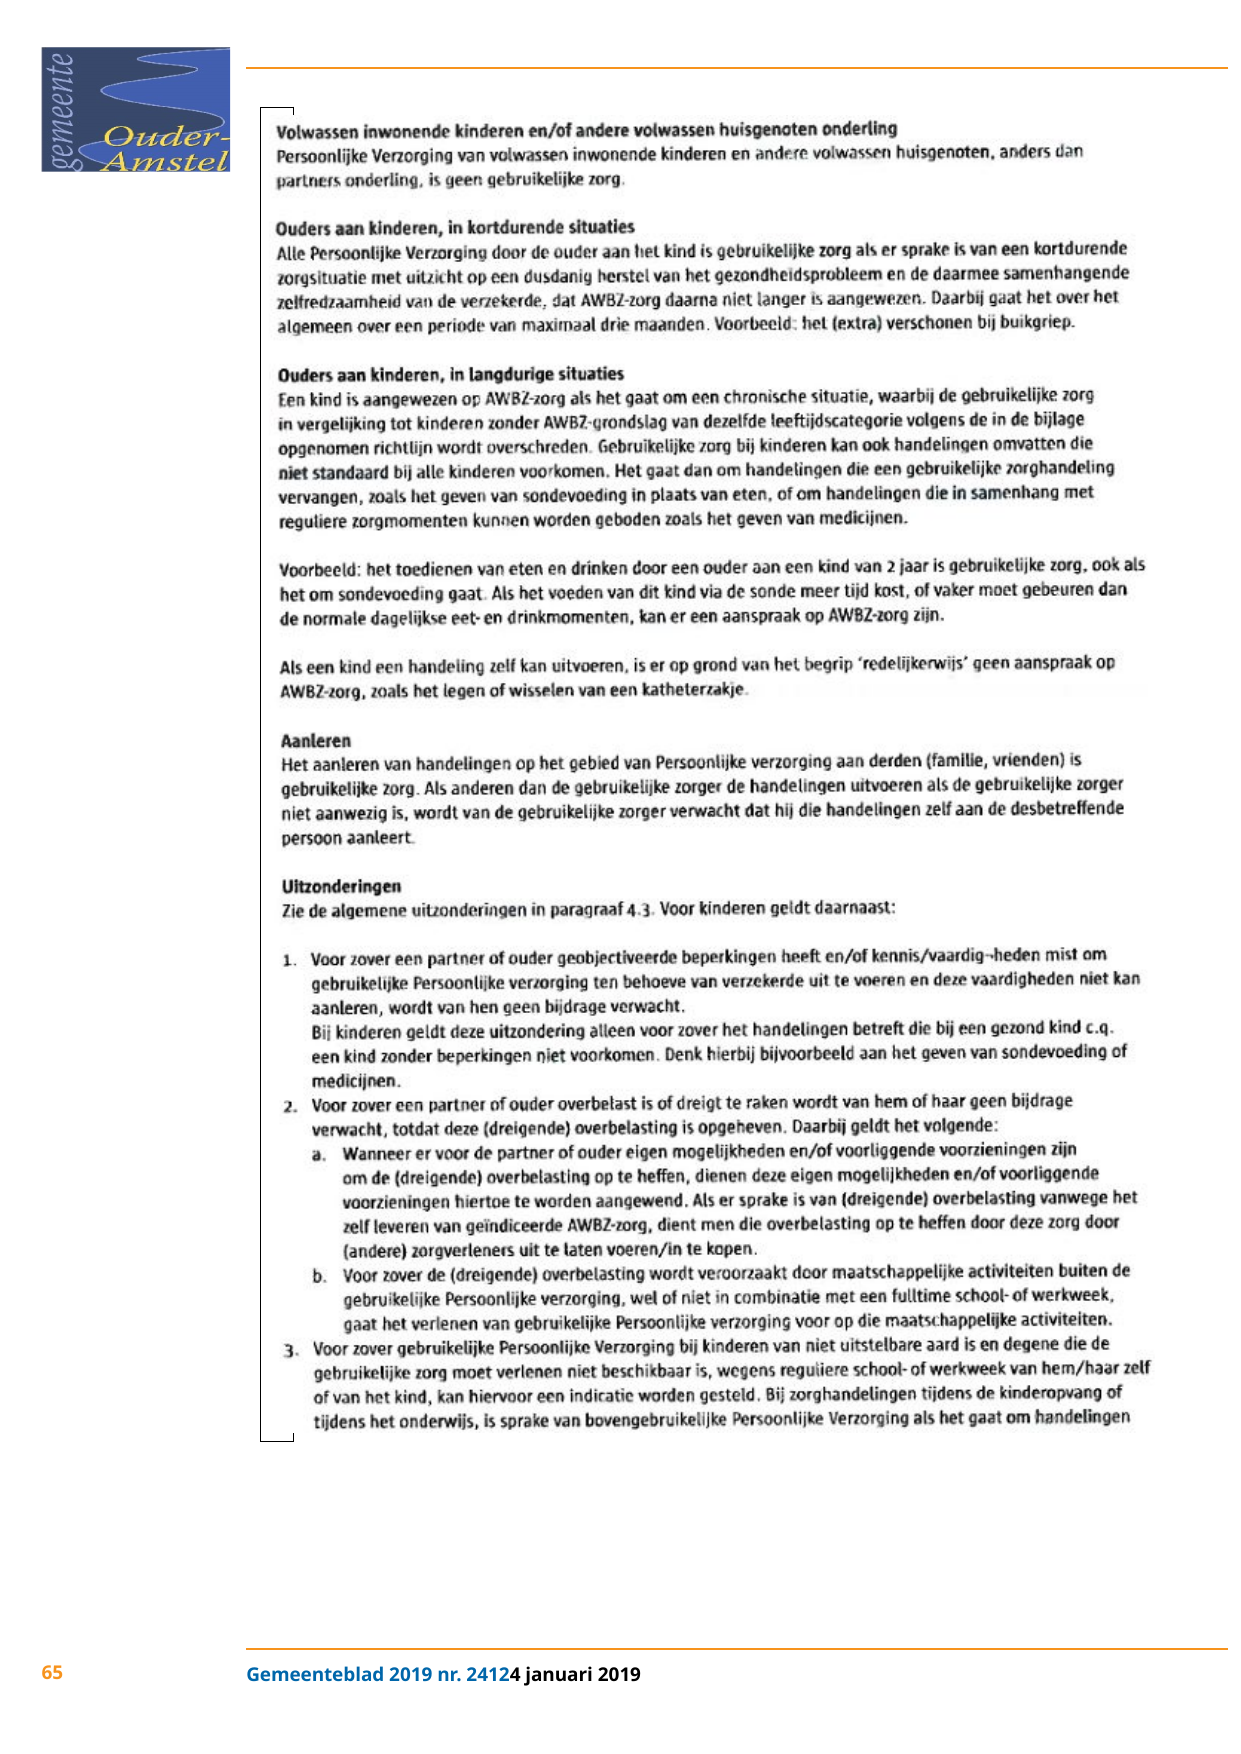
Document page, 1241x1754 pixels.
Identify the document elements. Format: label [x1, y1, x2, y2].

picture [41, 47, 231, 172]
picture [268, 115, 1155, 1433]
